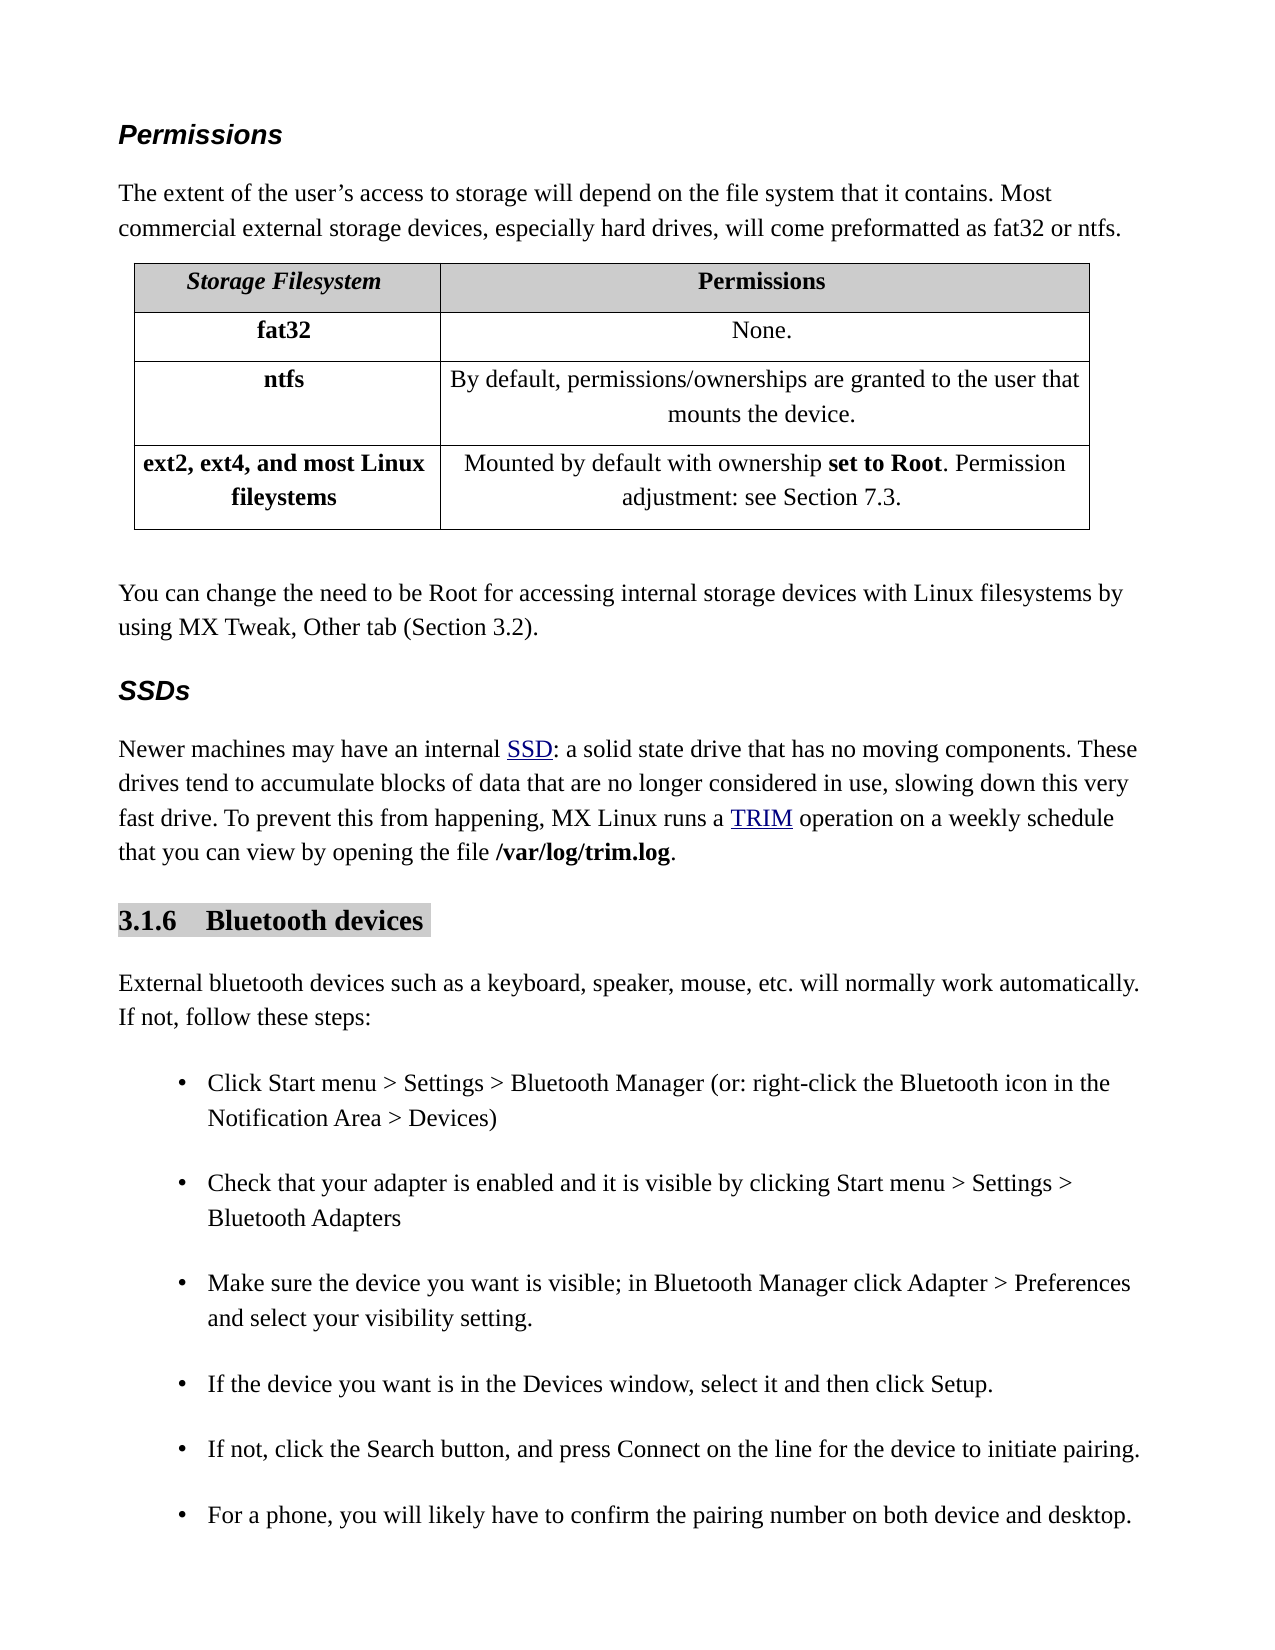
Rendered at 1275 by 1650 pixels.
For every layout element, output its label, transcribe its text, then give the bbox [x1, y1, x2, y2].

list If the device you want is in the Devices window, select it and then click Setup. [178, 1369, 1141, 1397]
table_cell ntfs [135, 362, 440, 445]
list Make sure the device you want is visible; in Bluetooth Manager click Adapter > Preferences and select your visibility setting. [178, 1268, 1141, 1332]
text You can change the need to be Root for accessing internal storage devices with Linux filesystems by using MX Tweak, Other tab (Section 3.2). [118, 578, 1157, 641]
table_cell fat32 [135, 313, 440, 361]
text Newer machines may have an internal SSD: a solid state drive that has no moving components. These drives tend to accumulate blocks of data that are no longer considered in use, slowing down this very fast drive. To prevent this from happening, MX Linux runs a TRIM operation on a weekly schedule that you can view by opening the file /var/log/trim.log. [118, 734, 1157, 866]
table_cell ext2, ext4, and most Linux fileystems [135, 446, 440, 529]
table_cell Mounted by default with ownership set to Root. Permission adjustment: see Section 7.3. [441, 446, 1089, 529]
list Check that your adapter is enabled and it is visible by clicking Start menu > Settings > Bluetooth Adapters [178, 1168, 1141, 1232]
subtitle 3.1.6 Bluetooth devices [118, 903, 1138, 937]
list Click Start menu > Settings > Bluetooth Manager (or: right-click the Bluetooth icon in the Notification Area > Devices) [178, 1068, 1141, 1131]
table_header Permissions [441, 264, 1089, 312]
text External bluetooth devices such as a keyboard, speaker, mouse, etc. will normally work automatically. If not, follow these steps: [118, 968, 1157, 1031]
table_cell None. [441, 313, 1089, 361]
list For a phone, you will likely have to confirm the pairing number on both device and desktop. [178, 1500, 1141, 1529]
table_cell By default, permissions/ownerships are granted to the user that mounts the device. [441, 362, 1089, 445]
subtitle Permissions [118, 118, 1157, 150]
text The extent of the user’s access to storage will depend on the file system that it contains. Most commercial external storage devices, especially hard drives, will come preformatted as fat32 or ntfs. [118, 178, 1157, 241]
table_header Storage Filesystem [135, 264, 440, 312]
list If not, click the Search button, and press Connect on the line for the device to initiate pairing. [178, 1434, 1141, 1463]
subtitle SSDs [118, 674, 1157, 706]
